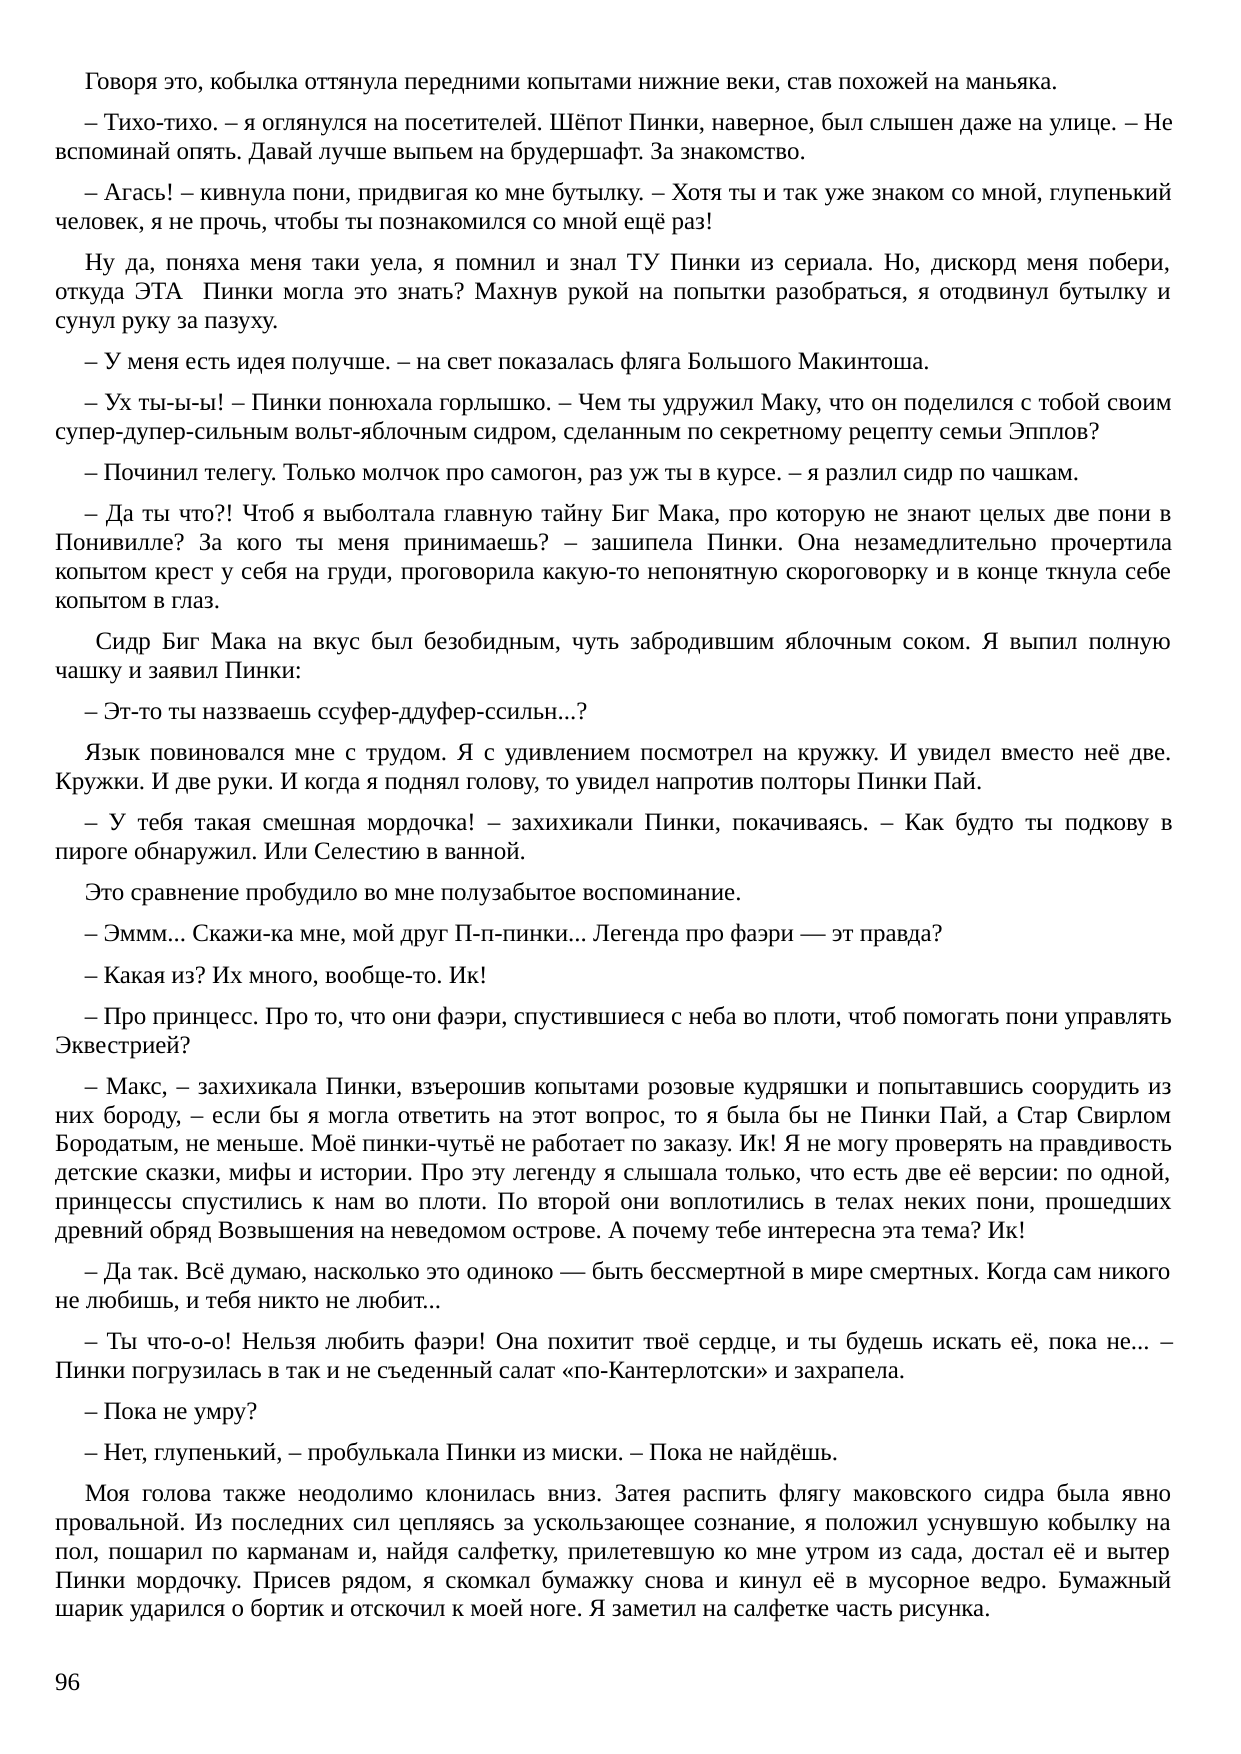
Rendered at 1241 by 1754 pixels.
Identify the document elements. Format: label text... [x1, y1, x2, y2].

text – Ух ты-ы-ы! – Пинки понюхала горлышко. – Чем ты удружил Маку, что он поделился с тобой своим супер-дупер-сильным вольт-яблочным сидром, сделанным по секретному рецепту семьи Эпплов? [55, 387, 1173, 445]
text Язык повиновался мне с трудом. Я с удивлением посмотрел на кружку. И увидел вместо неё две. Кружки. И две руки. И когда я поднял голову, то увидел напротив полторы Пинки Пай. [55, 737, 1173, 795]
text – Какая из? Их много, вообще-то. Ик! [55, 960, 1173, 988]
text – Да так. Всё думаю, насколько это одиноко — быть бессмертной в мире смертных. Когда сам никого не любишь, и тебя никто не любит... [55, 1256, 1173, 1313]
text – Ты что-о-о! Нельзя любить фаэри! Она похитит твоё сердце, и ты будешь искать её, пока не... – Пинки погрузилась в так и не съеденный салат «по-Кантерлотски» и захрапела. [55, 1326, 1173, 1383]
text – Макс, – захихикала Пинки, взъерошив копытами розовые кудряшки и попытавшись соорудить из них бороду, – если бы я могла ответить на этот вопрос, то я была бы не Пинки Пай, а Стар Свирлом Бородатым, не меньше. Моё пинки-чутьё не работает по заказу. Ик! Я не могу проверять на правдивость детские сказки, мифы и истории. Про эту легенду я слышала только, что есть две её версии: по одной, принцессы спустились к нам во плоти. По второй они воплотились в телах неких пони, прошедших древний обряд Возвышения на неведомом острове. А почему тебе интересна эта тема? Ик! [55, 1071, 1173, 1243]
text Говоря это, кобылка оттянула передними копытами нижние веки, став похожей на маньяка. [55, 66, 1173, 95]
text Это сравнение пробудило во мне полузабытое воспоминание. [55, 877, 1173, 906]
text – Да ты что?! Чтоб я выболтала главную тайну Биг Мака, про которую не знают целых две пони в Понивилле? За кого ты меня принимаешь? – зашипела Пинки. Она незамедлительно прочертила копытом крест у себя на груди, проговорила какую-то непонятную скороговорку и в конце ткнула себе копытом в глаз. [55, 498, 1173, 613]
text – Нет, глупенький, – пробулькала Пинки из миски. – Пока не найдёшь. [55, 1437, 1173, 1466]
text – Починил телегу. Только молчок про самогон, раз уж ты в курсе. – я разлил сидр по чашкам. [55, 457, 1173, 486]
text – Про принцесс. Про то, что они фаэри, спустившиеся с неба во плоти, чтоб помогать пони управлять Эквестрией? [55, 1001, 1173, 1058]
text – Эт-то ты наззваешь ссуфер-ддуфер-ссильн...? [55, 696, 1173, 725]
text Сидр Биг Мака на вкус был безобидным, чуть забродившим яблочным соком. Я выпил полную чашку и заявил Пинки: [55, 626, 1173, 683]
text Моя голова также неодолимо клонилась вниз. Затея распить флягу маковского сидра была явно провальной. Из последних сил цепляясь за ускользающее сознание, я положил уснувшую кобылку на пол, пошарил по карманам и, найдя салфетку, прилетевшую ко мне утром из сада, достал её и вытер Пинки мордочку. Присев рядом, я скомкал бумажку снова и кинул её в мусорное ведро. Бумажный шарик ударился о бортик и отскочил к моей ноге. Я заметил на салфетке часть рисунка. [55, 1478, 1173, 1622]
text – Пока не умру? [55, 1396, 1173, 1425]
text – Эммм... Скажи-ка мне, мой друг П-п-пинки... Легенда про фаэри — эт правда? [55, 918, 1173, 947]
text – У меня есть идея получше. – на свет показалась фляга Большого Макинтоша. [55, 346, 1173, 375]
text – Агась! – кивнула пони, придвигая ко мне бутылку. – Хотя ты и так уже знаком со мной, глупенький человек, я не прочь, чтобы ты познакомился со мной ещё раз! [55, 177, 1173, 235]
text – Тихо-тихо. – я оглянулся на посетителей. Шёпот Пинки, наверное, был слышен даже на улице. – Не вспоминай опять. Давай лучше выпьем на брудершафт. За знакомство. [55, 107, 1173, 165]
text – У тебя такая смешная мордочка! – захихикали Пинки, покачиваясь. – Как будто ты подкову в пироге обнаружил. Или Селестию в ванной. [55, 807, 1173, 865]
text Ну да, поняха меня таки уела, я помнил и знал ТУ Пинки из сериала. Но, дискорд меня побери, откуда ЭТА Пинки могла это знать? Махнув рукой на попытки разобраться, я отодвинул бутылку и сунул руку за пазуху. [55, 247, 1173, 333]
